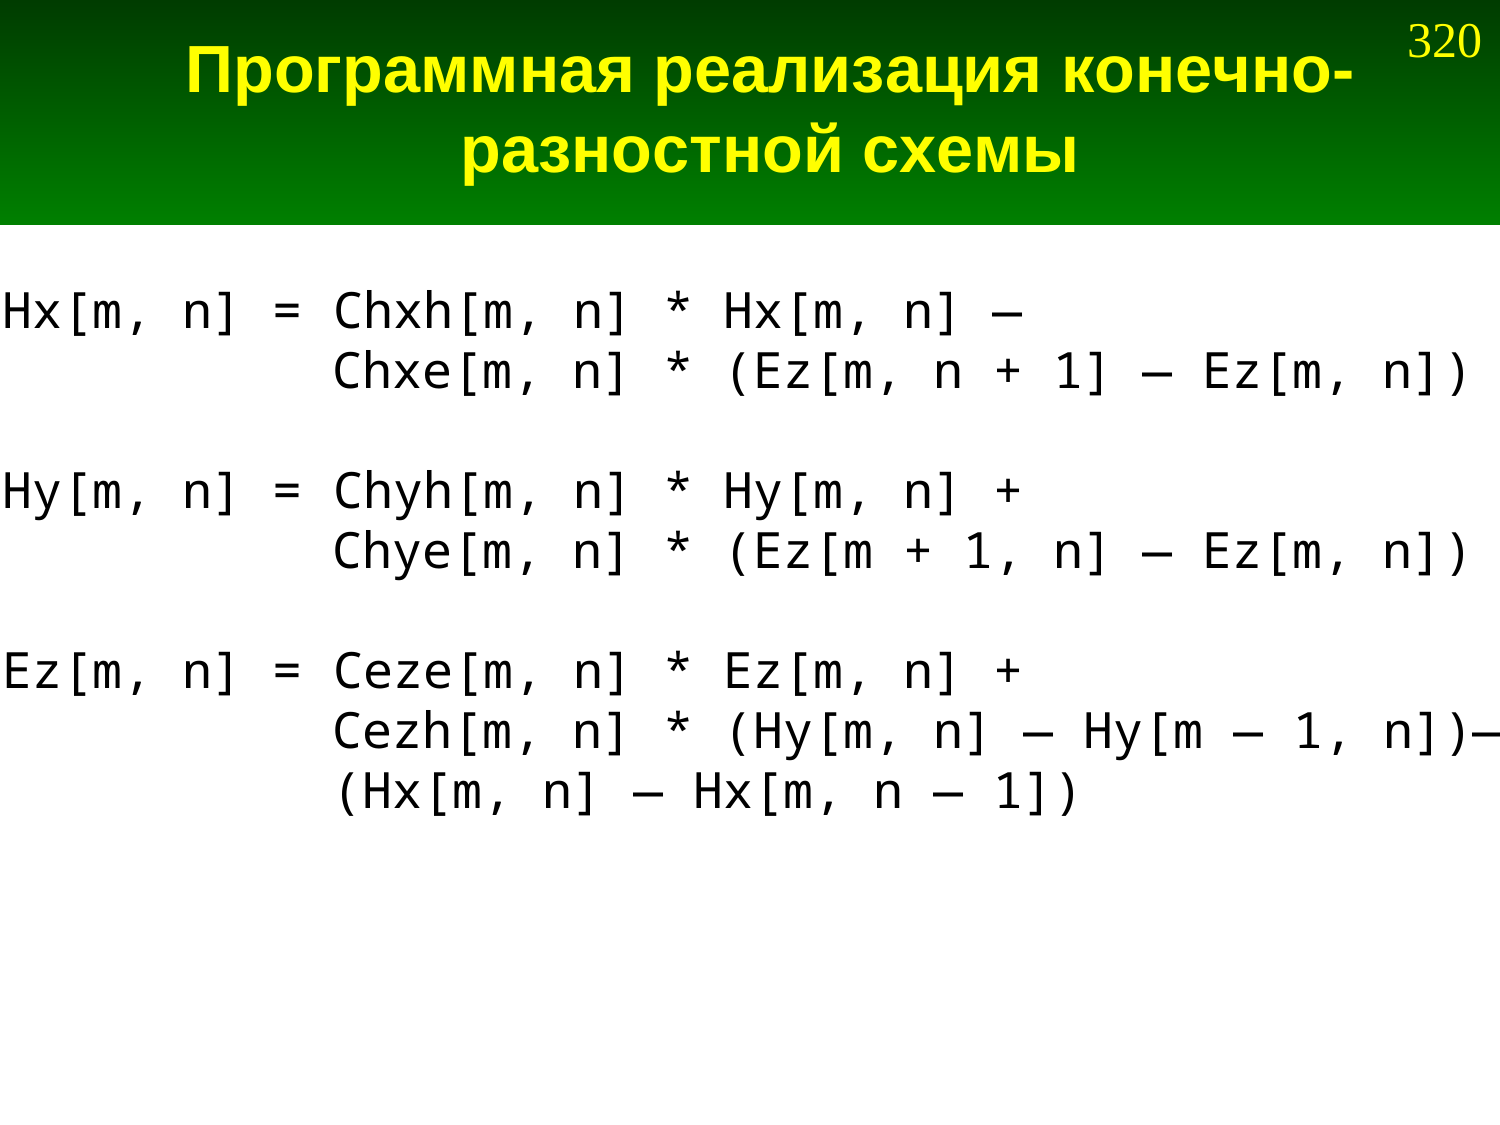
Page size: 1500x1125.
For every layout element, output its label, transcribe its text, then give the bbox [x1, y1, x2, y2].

title Программная реализация конечно-разностной схемы [100, 7, 1441, 204]
text_box Hx[m, n] = Chxh[m, n] * Hx[m, n] — Chxe[m, n] * (Ez[m, n + 1] — Ez[m, n]) Hy[m, n] = Chyh[m, n] * Hy[m, n] + Chye[m, n] * (Ez[m + 1, n] — Ez[m, n]) Ez[m, n] = Ceze[m, n] * Ez[m, n] + Cezh[m, n] * (Hy[m, n] — Hy[m — 1, n])— (Hx[m, n] — Hx[m, n — 1]) [0, 271, 1500, 827]
